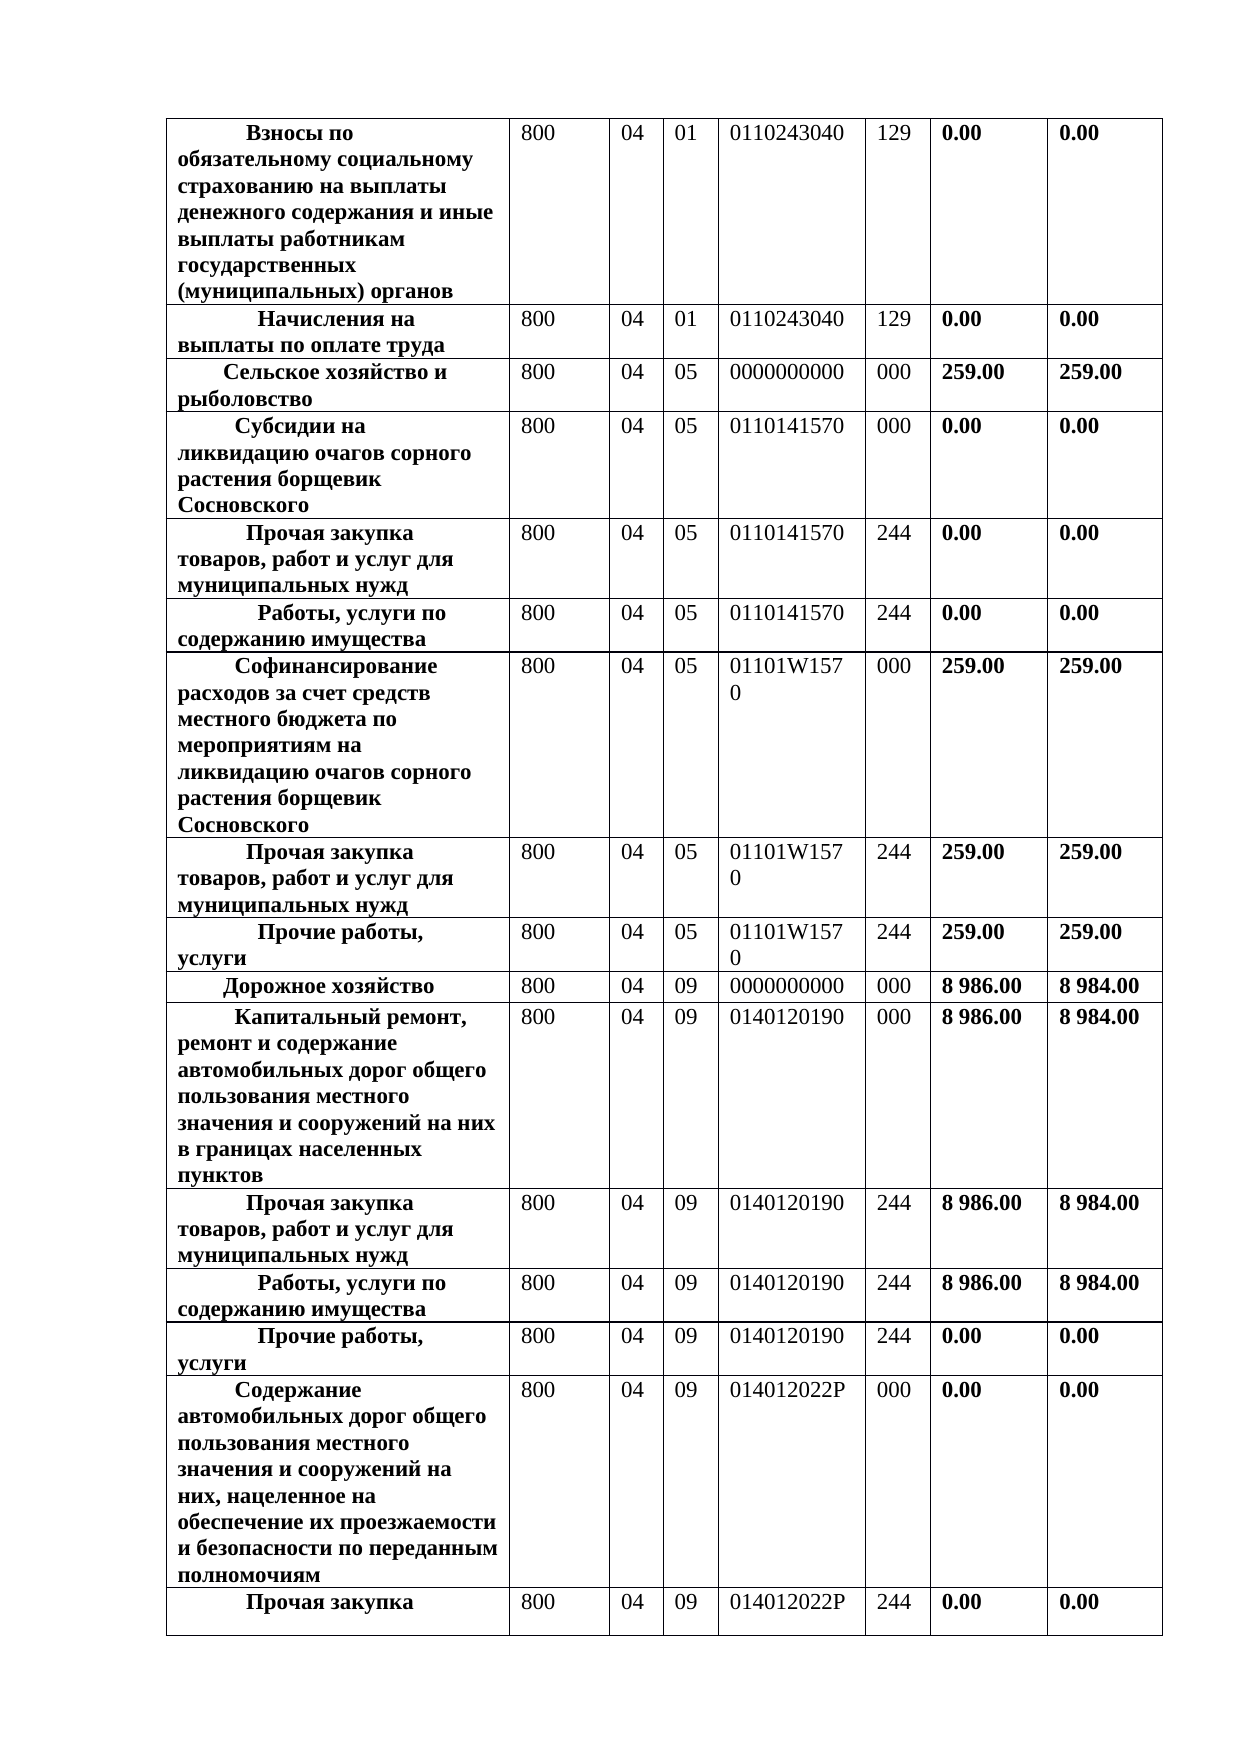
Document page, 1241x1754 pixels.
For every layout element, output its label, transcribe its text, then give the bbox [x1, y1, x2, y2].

table_cell 259.00 [1048, 653, 1162, 837]
table_cell 0140120190 [719, 1269, 865, 1321]
table_cell 129 [866, 305, 930, 357]
table_cell 04 [610, 972, 663, 1002]
table_cell 800 [510, 359, 609, 411]
table_cell 259.00 [1048, 918, 1162, 971]
table_cell 244 [866, 1323, 930, 1375]
table_cell Сельское хозяйство и рыболовство [167, 359, 509, 411]
table_cell 0.00 [931, 1588, 1047, 1635]
table_cell 800 [510, 1323, 609, 1375]
table_cell 800 [510, 653, 609, 837]
table_cell 09 [664, 1003, 718, 1188]
table_cell 01101W1570 [719, 838, 865, 917]
table_cell 04 [610, 119, 663, 304]
table_cell 04 [610, 1003, 663, 1188]
table_cell 800 [510, 1003, 609, 1188]
table_cell 05 [664, 519, 718, 598]
table_cell 0110141570 [719, 599, 865, 651]
table_cell 05 [664, 359, 718, 411]
table_cell 0.00 [931, 599, 1047, 651]
table_cell 8 984.00 [1048, 972, 1162, 1002]
table_cell 09 [664, 1189, 718, 1268]
table_cell 01 [664, 305, 718, 357]
table_cell 244 [866, 838, 930, 917]
table_cell 04 [610, 1376, 663, 1587]
table_cell 259.00 [931, 838, 1047, 917]
table_cell 0140120190 [719, 1003, 865, 1188]
table_cell 04 [610, 519, 663, 598]
table_cell 05 [664, 599, 718, 651]
table_cell 0.00 [1048, 1323, 1162, 1375]
table_cell 0.00 [1048, 1376, 1162, 1587]
table_cell 01101W1570 [719, 653, 865, 837]
table_cell 244 [866, 599, 930, 651]
table_cell 259.00 [931, 653, 1047, 837]
table_cell 244 [866, 1588, 930, 1635]
table_cell 0000000000 [719, 359, 865, 411]
table_cell 800 [510, 1588, 609, 1635]
table_cell 244 [866, 519, 930, 598]
table_cell Капитальный ремонт, ремонт и содержание автомобильных дорог общего пользования местного значения и сооружений на них в границах населенных пунктов [167, 1003, 509, 1188]
table_cell 800 [510, 838, 609, 917]
table_cell Субсидии на ликвидацию очагов сорного растения борщевик Сосновского [167, 412, 509, 518]
table_cell 04 [610, 412, 663, 518]
table_cell Прочая закупка [167, 1588, 509, 1635]
table_cell 04 [610, 918, 663, 971]
table_cell Дорожное хозяйство [167, 972, 509, 1002]
table_cell Прочие работы, услуги [167, 1323, 509, 1375]
table_cell 8 984.00 [1048, 1003, 1162, 1188]
table_cell 800 [510, 1376, 609, 1587]
table_cell 800 [510, 972, 609, 1002]
table_cell 0.00 [1048, 412, 1162, 518]
table_cell 0.00 [1048, 599, 1162, 651]
table_cell 800 [510, 519, 609, 598]
table_cell 0.00 [931, 1376, 1047, 1587]
table_cell 09 [664, 972, 718, 1002]
table_cell 04 [610, 599, 663, 651]
table_cell 800 [510, 1189, 609, 1268]
table_cell 800 [510, 1269, 609, 1321]
table_cell 259.00 [931, 359, 1047, 411]
table_cell 129 [866, 119, 930, 304]
table_cell 05 [664, 918, 718, 971]
table_cell 800 [510, 305, 609, 357]
table_cell 000 [866, 653, 930, 837]
table_cell 09 [664, 1376, 718, 1587]
table_cell Взносы по обязательному социальному страхованию на выплаты денежного содержания и иные выплаты работникам государственных (муниципальных) органов [167, 119, 509, 304]
table_cell Работы, услуги по содержанию имущества [167, 1269, 509, 1321]
table_cell 04 [610, 1269, 663, 1321]
table_cell 000 [866, 1376, 930, 1587]
table_cell 01 [664, 119, 718, 304]
table_cell 014012022P [719, 1588, 865, 1635]
table_cell 04 [610, 359, 663, 411]
table_cell 0140120190 [719, 1189, 865, 1268]
table_cell 000 [866, 972, 930, 1002]
table_cell 04 [610, 1588, 663, 1635]
table_cell Прочая закупка товаров, работ и услуг для муниципальных нужд [167, 1189, 509, 1268]
table_cell 244 [866, 1269, 930, 1321]
table_cell 0.00 [1048, 305, 1162, 357]
table_cell 8 986.00 [931, 972, 1047, 1002]
table_cell 04 [610, 1189, 663, 1268]
table_cell 0.00 [931, 519, 1047, 598]
table_cell 04 [610, 653, 663, 837]
table_cell Работы, услуги по содержанию имущества [167, 599, 509, 651]
table_cell Софинансирование расходов за счет средств местного бюджета по мероприятиям на ликвидацию очагов сорного растения борщевик Сосновского [167, 653, 509, 837]
table_cell 8 984.00 [1048, 1269, 1162, 1321]
table_cell 0.00 [1048, 519, 1162, 598]
table_cell 8 986.00 [931, 1003, 1047, 1188]
table_cell 0.00 [931, 305, 1047, 357]
table_cell 800 [510, 119, 609, 304]
table_cell Содержание автомобильных дорог общего пользования местного значения и сооружений на них, нацеленное на обеспечение их проезжаемости и безопасности по переданным полномочиям [167, 1376, 509, 1587]
table_cell 259.00 [931, 918, 1047, 971]
table_cell 244 [866, 918, 930, 971]
table_cell 04 [610, 305, 663, 357]
table_cell 0.00 [1048, 119, 1162, 304]
table_cell 014012022P [719, 1376, 865, 1587]
table_cell 04 [610, 838, 663, 917]
table_cell 0110141570 [719, 519, 865, 598]
table_cell 800 [510, 412, 609, 518]
table_cell 800 [510, 918, 609, 971]
table_cell 0110141570 [719, 412, 865, 518]
table_cell 0.00 [931, 412, 1047, 518]
table_cell 05 [664, 653, 718, 837]
table_cell 0.00 [931, 119, 1047, 304]
table_cell 01101W1570 [719, 918, 865, 971]
table_cell 0110243040 [719, 119, 865, 304]
table_cell 000 [866, 412, 930, 518]
table_cell 000 [866, 1003, 930, 1188]
table_cell 0.00 [931, 1323, 1047, 1375]
table_cell Прочая закупка товаров, работ и услуг для муниципальных нужд [167, 519, 509, 598]
table_cell Прочие работы, услуги [167, 918, 509, 971]
table_cell 8 984.00 [1048, 1189, 1162, 1268]
table_cell 800 [510, 599, 609, 651]
table_cell 0140120190 [719, 1323, 865, 1375]
table_cell Начисления на выплаты по оплате труда [167, 305, 509, 357]
table_cell Прочая закупка товаров, работ и услуг для муниципальных нужд [167, 838, 509, 917]
table_cell 0110243040 [719, 305, 865, 357]
table_cell 05 [664, 838, 718, 917]
table_cell 09 [664, 1269, 718, 1321]
table_cell 000 [866, 359, 930, 411]
table_cell 09 [664, 1323, 718, 1375]
table_cell 259.00 [1048, 838, 1162, 917]
table_cell 0.00 [1048, 1588, 1162, 1635]
table_cell 04 [610, 1323, 663, 1375]
table_cell 0000000000 [719, 972, 865, 1002]
table_cell 05 [664, 412, 718, 518]
table_cell 244 [866, 1189, 930, 1268]
table_cell 8 986.00 [931, 1189, 1047, 1268]
table_cell 09 [664, 1588, 718, 1635]
table_cell 259.00 [1048, 359, 1162, 411]
table_cell 8 986.00 [931, 1269, 1047, 1321]
